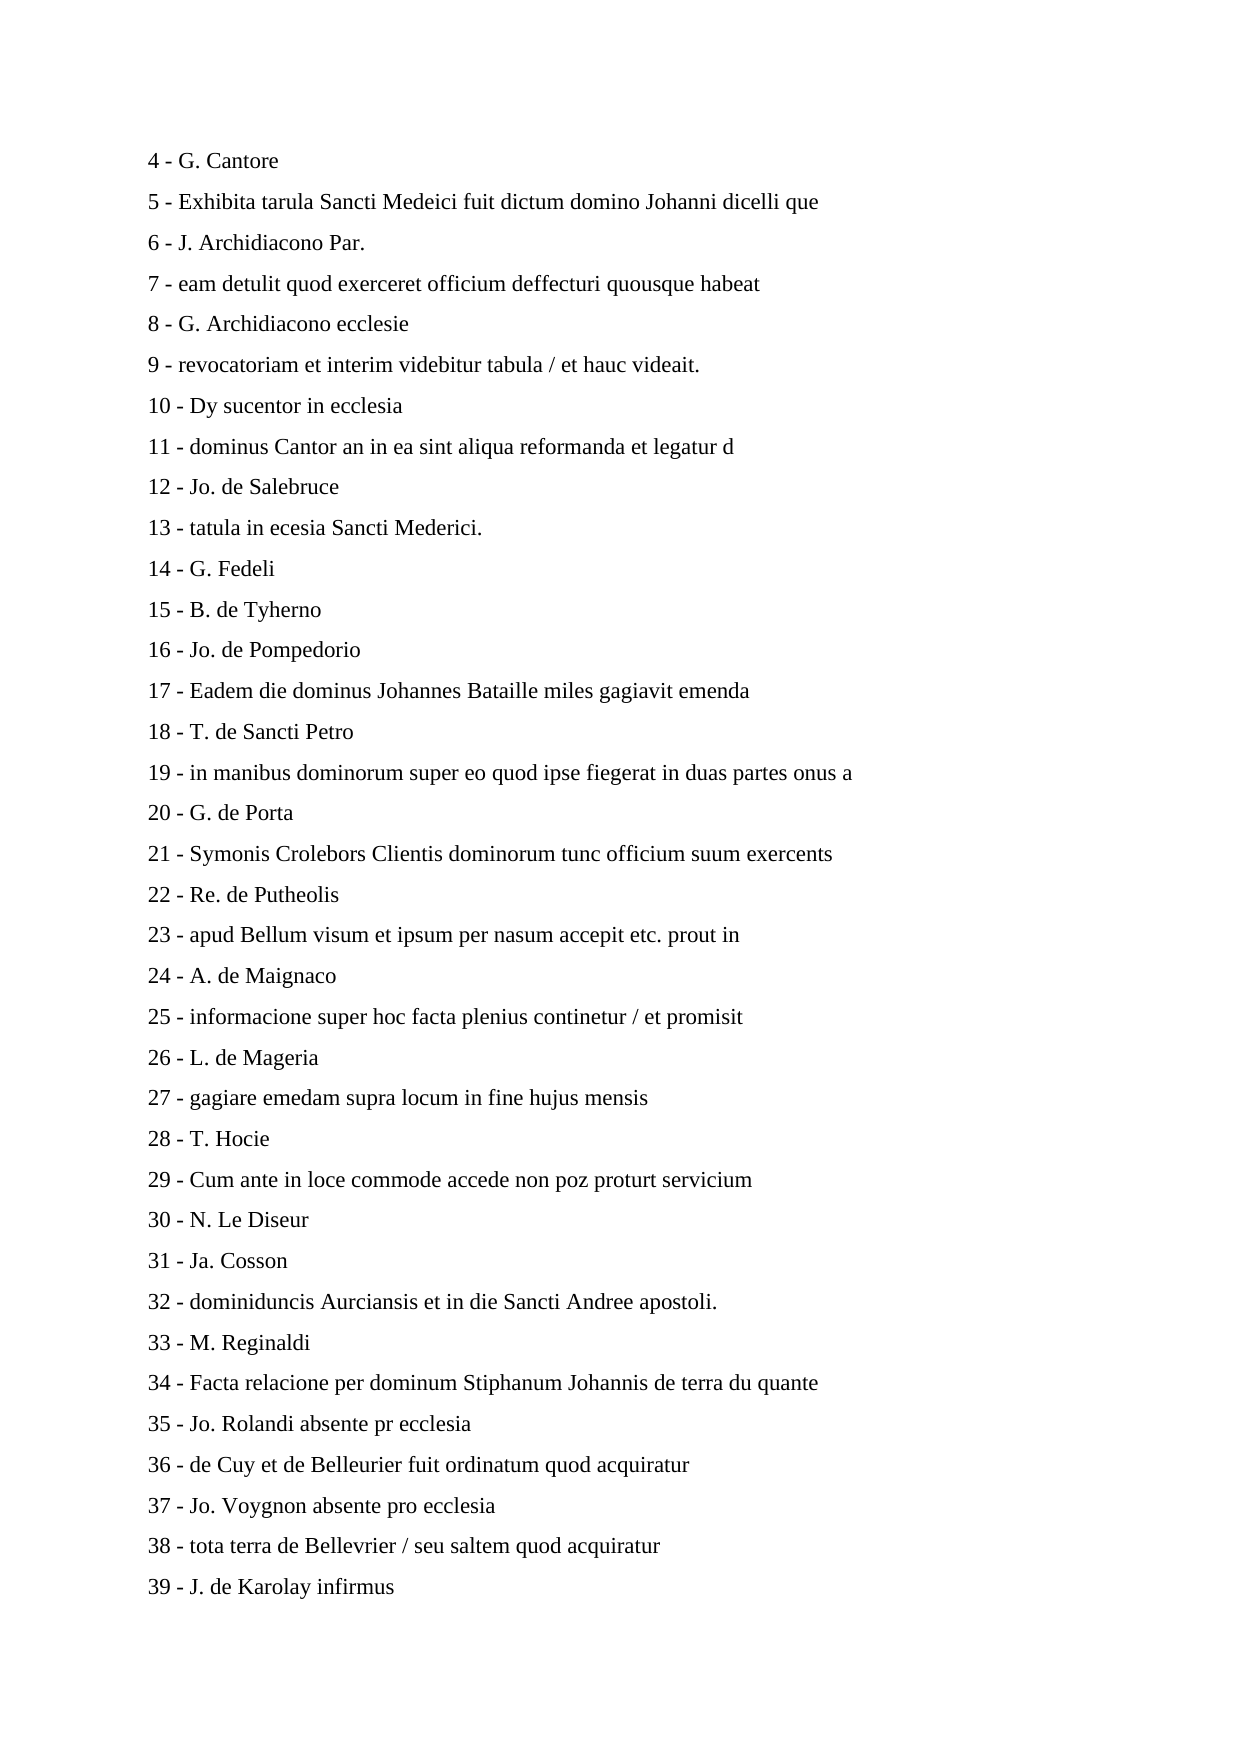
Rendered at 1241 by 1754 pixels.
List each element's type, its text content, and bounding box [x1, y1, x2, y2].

text 18 - T. de Sancti Petro [148, 718, 1093, 744]
text 19 - in manibus dominorum super eo quod ipse fiegerat in duas partes onus a [148, 758, 1093, 785]
text 22 - Re. de Putheolis [148, 881, 1093, 907]
text 8 - G. Archidiacono ecclesie [148, 311, 1093, 337]
text 33 - M. Reginaldi [148, 1329, 1093, 1355]
text 12 - Jo. de Salebruce [148, 473, 1093, 500]
text 21 - Symonis Crolebors Clientis dominorum tunc officium suum exercents [148, 840, 1093, 866]
text 26 - L. de Mageria [148, 1044, 1093, 1070]
text 37 - Jo. Voygnon absente pro ecclesia [148, 1492, 1093, 1518]
text 16 - Jo. de Pompedorio [148, 636, 1093, 663]
text 35 - Jo. Rolandi absente pr ecclesia [148, 1410, 1093, 1437]
text 30 - N. Le Diseur [148, 1207, 1093, 1233]
text 38 - tota terra de Bellevrier / seu saltem quod acquiratur [148, 1532, 1093, 1559]
text 6 - J. Archidiacono Par. [148, 229, 1093, 255]
text 15 - B. de Tyherno [148, 596, 1093, 622]
text 23 - apud Bellum visum et ipsum per nasum accepit etc. prout in [148, 921, 1093, 948]
text 4 - G. Cantore [148, 148, 1093, 174]
text 39 - J. de Karolay infirmus [148, 1573, 1093, 1599]
text 20 - G. de Porta [148, 799, 1093, 826]
text 10 - Dy sucentor in ecclesia [148, 392, 1093, 418]
text 24 - A. de Maignaco [148, 962, 1093, 988]
text 11 - dominus Cantor an in ea sint aliqua reformanda et legatur d [148, 433, 1093, 459]
text 28 - T. Hocie [148, 1125, 1093, 1151]
text 13 - tatula in ecesia Sancti Mederici. [148, 514, 1093, 541]
text 5 - Exhibita tarula Sancti Medeici fuit dictum domino Johanni dicelli que [148, 188, 1093, 215]
text 7 - eam detulit quod exerceret officium deffecturi quousque habeat [148, 270, 1093, 296]
text 27 - gagiare emedam supra locum in fine hujus mensis [148, 1084, 1093, 1111]
text 32 - dominiduncis Aurciansis et in die Sancti Andree apostoli. [148, 1288, 1093, 1314]
text 17 - Eadem die dominus Johannes Bataille miles gagiavit emenda [148, 677, 1093, 703]
text 34 - Facta relacione per dominum Stiphanum Johannis de terra du quante [148, 1369, 1093, 1396]
text 9 - revocatoriam et interim videbitur tabula / et hauc videait. [148, 351, 1093, 378]
text 36 - de Cuy et de Belleurier fuit ordinatum quod acquiratur [148, 1451, 1093, 1477]
text 25 - informacione super hoc facta plenius continetur / et promisit [148, 1003, 1093, 1029]
text 14 - G. Fedeli [148, 555, 1093, 581]
text 31 - Ja. Cosson [148, 1247, 1093, 1274]
text 29 - Cum ante in loce commode accede non poz proturt servicium [148, 1166, 1093, 1192]
